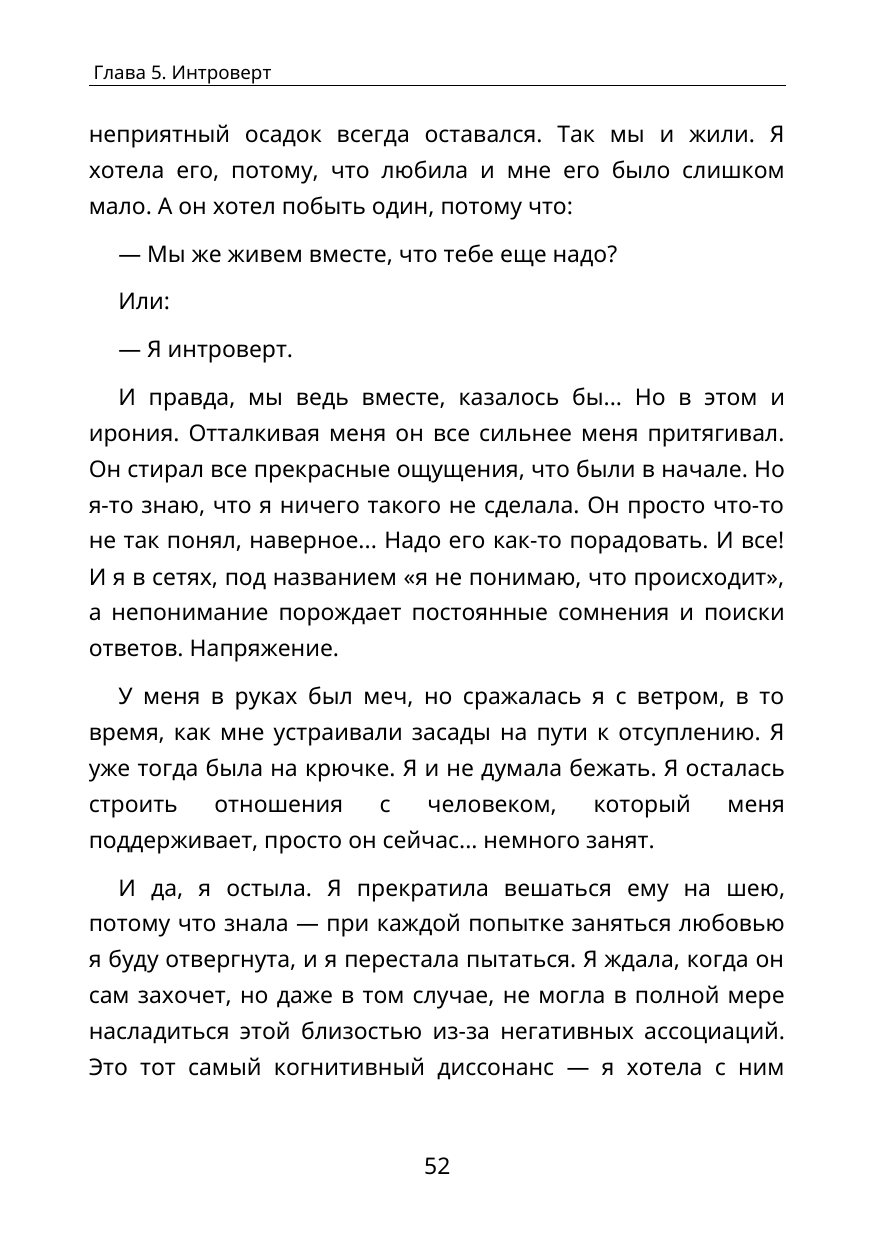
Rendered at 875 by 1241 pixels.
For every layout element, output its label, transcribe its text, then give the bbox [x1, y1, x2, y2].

text У меня в руках был меч, но сражалась я с ветром, в то время, как мне устраивали засады на пути к отсуплению. Я уже тогда была на крючке. Я и не думала бежать. Я осталась строить отношения с человеком, который меня поддерживает, просто он сейчас... немного занят. [88, 680, 786, 855]
text неприятный осадок всегда оставался. Так мы и жили. Я хотела его, потому, что любила и мне его было слишком мало. А он хотел побыть один, потому что: [88, 118, 786, 221]
text — Мы же живем вместе, что тебе еще надо? [88, 238, 786, 269]
text Или: [88, 285, 786, 317]
text И да, я остыла. Я прекратила вешаться ему на шею, потому что знала — при каждой попытке заняться любовью я буду отвергнута, и я перестала пытаться. Я ждала, когда он сам захочет, но даже в том случае, не могла в полной мере насладиться этой близостью из-за негативных ассоциаций. Это тот самый когнитивный диссонанс — я хотела с ним [88, 871, 786, 1082]
text И правда, мы ведь вместе, казалось бы... Но в этом и ирония. Отталкивая меня он все сильнее меня притягивал. Он стирал все прекрасные ощущения, что были в начале. Но я-то знаю, что я ничего такого не сделала. Он просто что-то не так понял, наверное... Надо его как-то порадовать. И все! И я в сетях, под названием «я не понимаю, что происходит», а непонимание порождает постоянные сомнения и поиски ответов. Напряжение. [88, 381, 786, 663]
text — Я интроверт. [88, 333, 786, 364]
